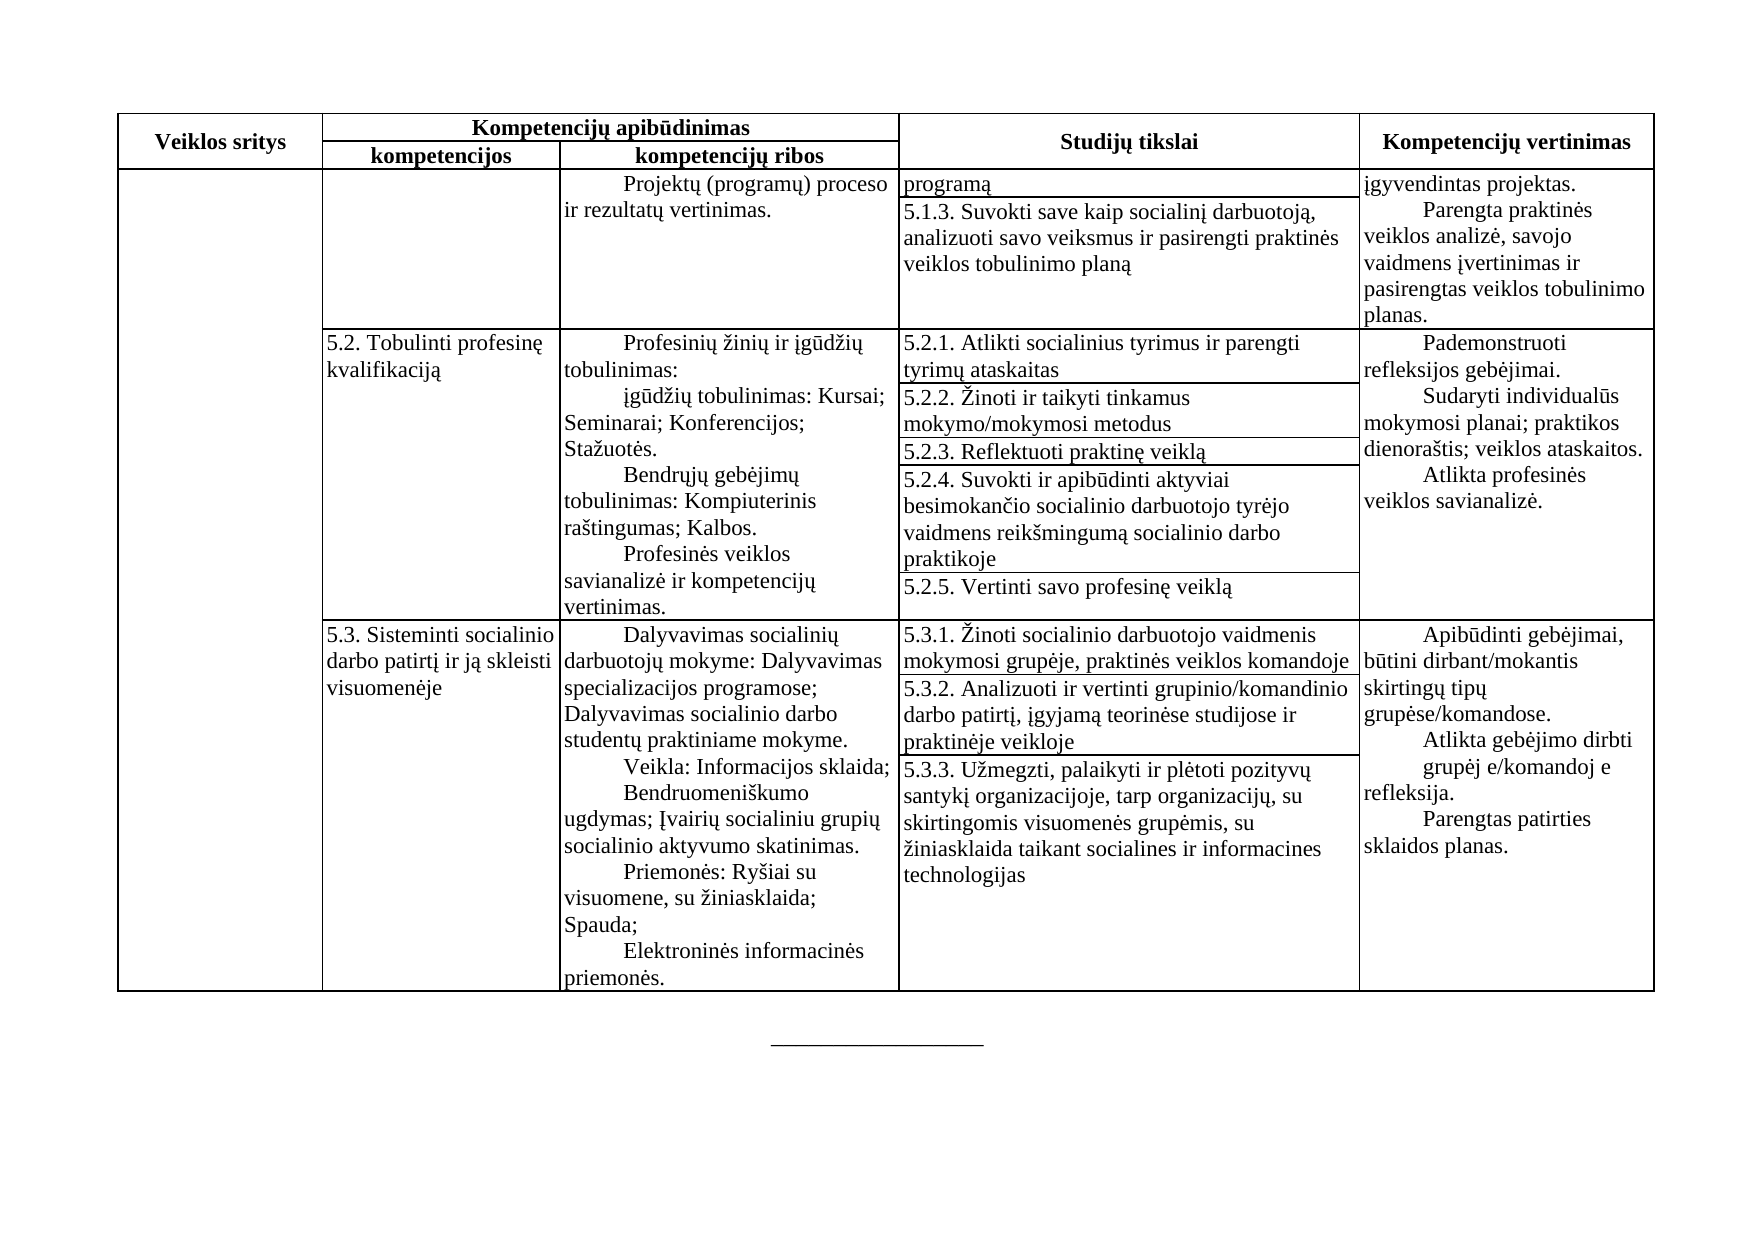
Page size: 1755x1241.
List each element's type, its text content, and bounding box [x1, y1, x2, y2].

table_cell 5.3.2. Analizuoti ir vertinti grupinio/komandinio darbo patirtį, įgyjamą teorinėse studijose ir praktinėje veikloje [900, 675, 1359, 754]
table_cell 5.3.3. Užmegzti, palaikyti ir plėtoti pozityvų santykį organizacijoje, tarp organizacijų, su skirtingomis visuomenės grupėmis, su žiniasklaida taikant socialines ir informacines technologijas [900, 756, 1359, 990]
table_cell [323, 170, 559, 328]
table_cell 5.2. Tobulinti profesinę kvalifikaciją [323, 330, 559, 619]
table_cell Profesinių žinių ir įgūdžių tobulinimas: įgūdžių tobulinimas: Kursai; Seminarai; Konferencijos; Stažuotės. Bendrųjų gebėjimų tobulinimas: Kompiuterinis raštingumas; Kalbos. Profesinės veiklos savianalizė ir kompetencijų vertinimas. [561, 330, 898, 619]
table_cell 5.3. Sisteminti socialinio darbo patirtį ir ją skleisti visuomenėje [323, 621, 559, 990]
table_cell Projektų (programų) proceso ir rezultatų vertinimas. [561, 170, 898, 328]
table_cell kompetencijos [323, 142, 559, 168]
table_cell 5.2.5. Vertinti savo profesinę veiklą [900, 573, 1359, 619]
table_header Kompetencijų vertinimas [1360, 114, 1653, 168]
table_cell 5.2.4. Suvokti ir apibūdinti aktyviai besimokančio socialinio darbuotojo tyrėjo vaidmens reikšmingumą socialinio darbo praktikoje [900, 466, 1359, 571]
table_cell 5.2.1. Atlikti socialinius tyrimus ir parengti tyrimų ataskaitas [900, 330, 1359, 382]
table_cell įgyvendintas projektas. Parengta praktinės veiklos analizė, savojo vaidmens įvertinimas ir pasirengtas veiklos tobulinimo planas. [1360, 170, 1653, 328]
table_cell Pademonstruoti refleksijos gebėjimai. Sudaryti individualūs mokymosi planai; praktikos dienoraštis; veiklos ataskaitos. Atlikta profesinės veiklos savianalizė. [1360, 330, 1653, 619]
table_cell 5.2.3. Reflektuoti praktinę veiklą [900, 438, 1359, 464]
text _________________ [118, 1020, 1636, 1049]
table_cell Dalyvavimas socialinių darbuotojų mokyme: Dalyvavimas specializacijos programose; Dalyvavimas socialinio darbo studentų praktiniame mokyme. Veikla: Informacijos sklaida; Bendruomeniškumo ugdymas; Įvairių socialiniu grupių socialinio aktyvumo skatinimas. Priemonės: Ryšiai su visuomene, su žiniasklaida; Spauda; Elektroninės informacinės priemonės. [561, 621, 898, 990]
table_header Kompetencijų apibūdinimas [323, 114, 898, 140]
table_header Studijų tikslai [900, 114, 1359, 168]
table_cell 5.1.3. Suvokti save kaip socialinį darbuotoją, analizuoti savo veiksmus ir pasirengti praktinės veiklos tobulinimo planą [900, 198, 1359, 328]
table_cell 5.3.1. Žinoti socialinio darbuotojo vaidmenis mokymosi grupėje, praktinės veiklos komandoje [900, 621, 1359, 674]
table_cell kompetencijų ribos [561, 142, 898, 168]
table_cell Apibūdinti gebėjimai, būtini dirbant/mokantis skirtingų tipų grupėse/komandose. Atlikta gebėjimo dirbti grupėj e/komandoj e refleksija. Parengtas patirties sklaidos planas. [1360, 621, 1653, 990]
table_cell [119, 170, 322, 990]
table_cell programą [900, 170, 1359, 196]
table_cell 5.2.2. Žinoti ir taikyti tinkamus mokymo/mokymosi metodus [900, 384, 1359, 436]
table_header Veiklos sritys [119, 114, 322, 168]
